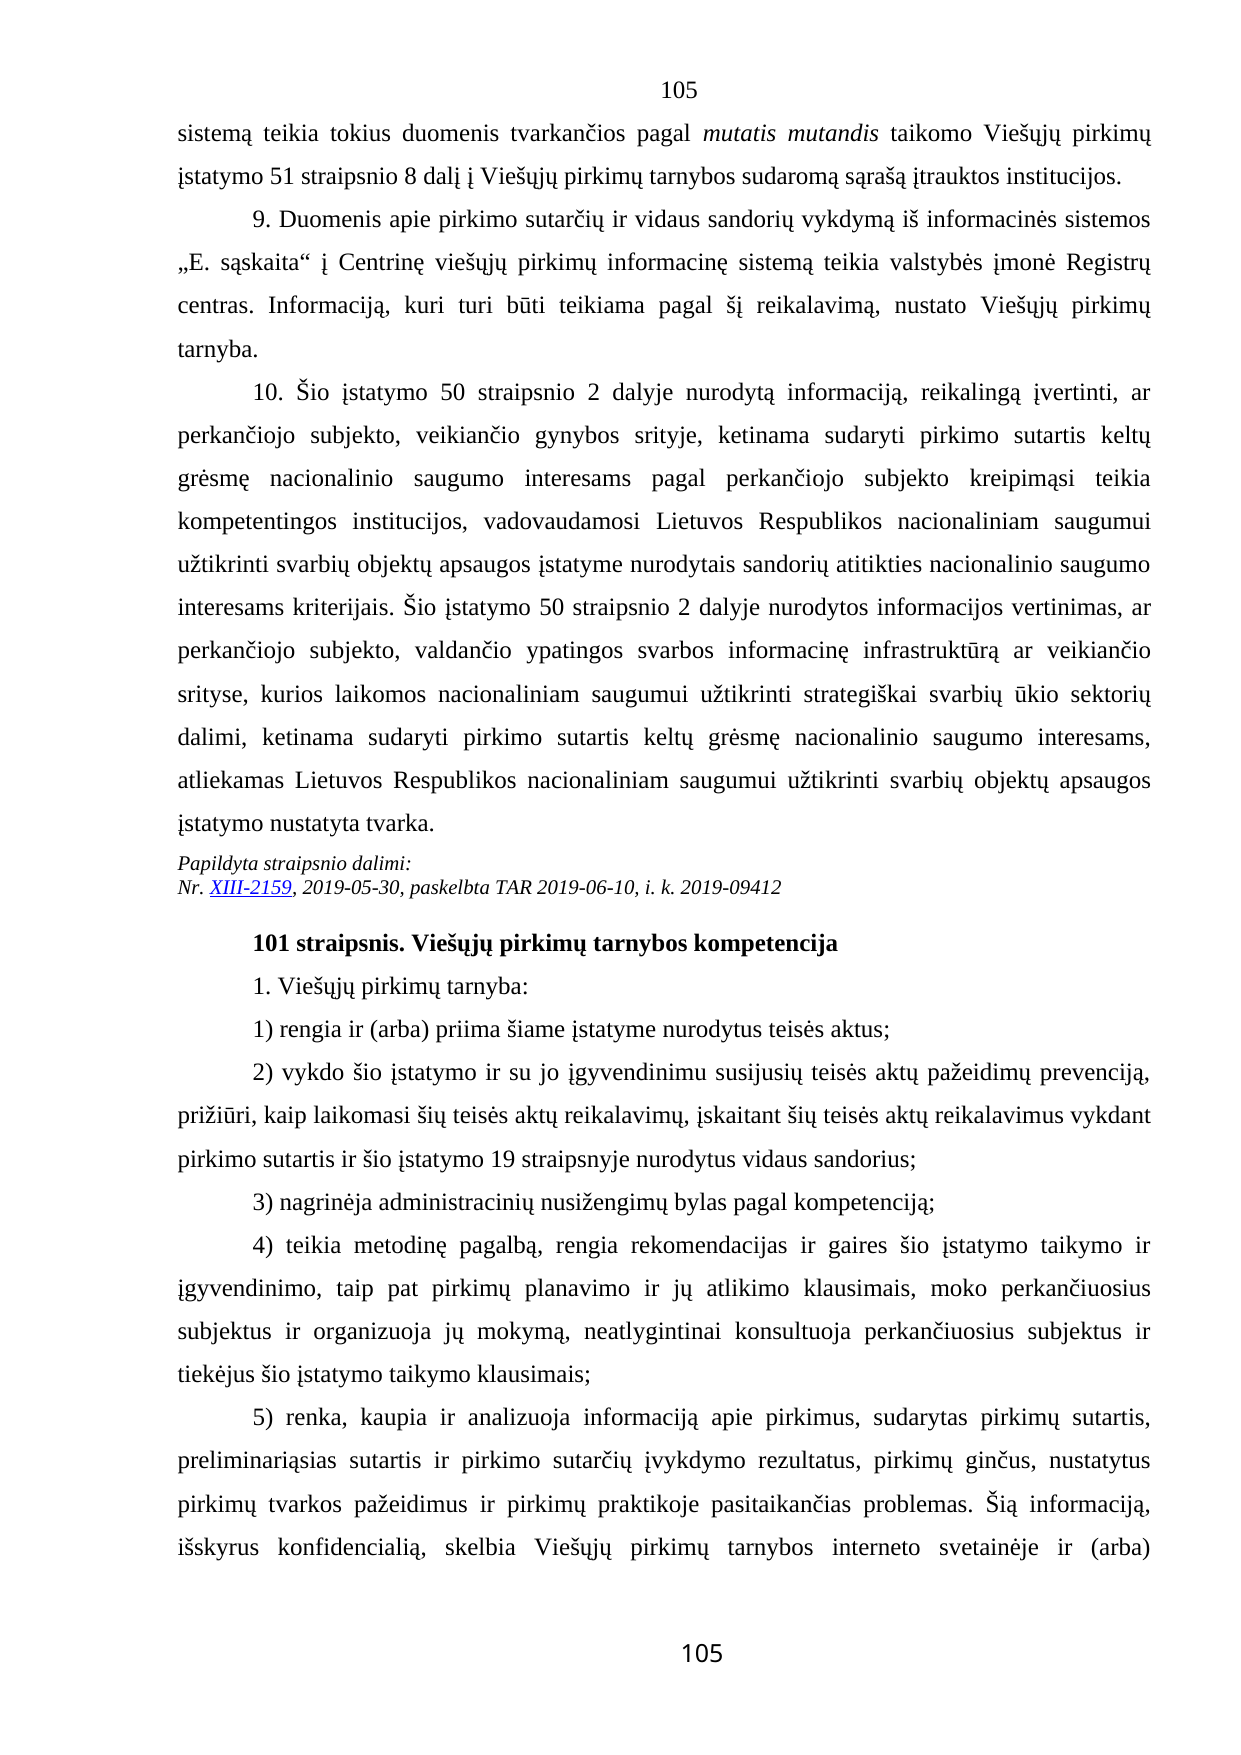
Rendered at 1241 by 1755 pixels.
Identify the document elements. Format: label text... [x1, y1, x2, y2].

text Nr. XIII-2159, 2019-05-30, paskelbta TAR 2019-06-10, i. k. 2019-09412 [177, 875, 1152, 899]
text 3) nagrinėja administracinių nusižengimų bylas pagal kompetenciją; [177, 1187, 1152, 1216]
text 2) vykdo šio įstatymo ir su jo įgyvendinimu susijusių teisės aktų pažeidimų prevenciją, prižiūri, kaip laikomasi šių teisės aktų reikalavimų, įskaitant šių teisės aktų reikalavimus vykdant pirkimo sutartis ir šio įstatymo 19 straipsnyje nurodytus vidaus sandorius; [177, 1057, 1152, 1172]
text Papildyta straipsnio dalimi: [177, 851, 1152, 875]
text 5) renka, kaupia ir analizuoja informaciją apie pirkimus, sudarytas pirkimų sutartis, preliminariąsias sutartis ir pirkimo sutarčių įvykdymo rezultatus, pirkimų ginčus, nustatytus pirkimų tvarkos pažeidimus ir pirkimų praktikoje pasitaikančias problemas. Šią informaciją, išskyrus konfidencialią, skelbia Viešųjų pirkimų tarnybos interneto svetainėje ir (arba) [177, 1402, 1152, 1561]
text sistemą teikia tokius duomenis tvarkančios pagal mutatis mutandis taikomo Viešųjų pirkimų įstatymo 51 straipsnio 8 dalį į Viešųjų pirkimų tarnybos sudaromą sąrašą įtrauktos institucijos. [177, 118, 1152, 190]
text 9. Duomenis apie pirkimo sutarčių ir vidaus sandorių vykdymą iš informacinės sistemos „E. sąskaita“ į Centrinę viešųjų pirkimų informacinę sistemą teikia valstybės įmonė Registrų centras. Informaciją, kuri turi būti teikiama pagal šį reikalavimą, nustato Viešųjų pirkimų tarnyba. [177, 204, 1152, 362]
text 4) teikia metodinę pagalbą, rengia rekomendacijas ir gaires šio įstatymo taikymo ir įgyvendinimo, taip pat pirkimų planavimo ir jų atlikimo klausimais, moko perkančiuosius subjektus ir organizuoja jų mokymą, neatlygintinai konsultuoja perkančiuosius subjektus ir tiekėjus šio įstatymo taikymo klausimais; [177, 1230, 1152, 1388]
text 10. Šio įstatymo 50 straipsnio 2 dalyje nurodytą informaciją, reikalingą įvertinti, ar perkančiojo subjekto, veikiančio gynybos srityje, ketinama sudaryti pirkimo sutartis keltų grėsmę nacionalinio saugumo interesams pagal perkančiojo subjekto kreipimąsi teikia kompetentingos institucijos, vadovaudamosi Lietuvos Respublikos nacionaliniam saugumui užtikrinti svarbių objektų apsaugos įstatyme nurodytais sandorių atitikties nacionalinio saugumo interesams kriterijais. Šio įstatymo 50 straipsnio 2 dalyje nurodytos informacijos vertinimas, ar perkančiojo subjekto, valdančio ypatingos svarbos informacinę infrastruktūrą ar veikiančio srityse, kurios laikomos nacionaliniam saugumui užtikrinti strategiškai svarbių ūkio sektorių dalimi, ketinama sudaryti pirkimo sutartis keltų grėsmę nacionalinio saugumo interesams, atliekamas Lietuvos Respublikos nacionaliniam saugumui užtikrinti svarbių objektų apsaugos įstatymo nustatyta tvarka. [177, 377, 1152, 837]
text 1. Viešųjų pirkimų tarnyba: [177, 971, 1152, 1000]
text 101 straipsnis. Viešųjų pirkimų tarnybos kompetencija [177, 928, 1152, 957]
text 1) rengia ir (arba) priima šiame įstatyme nurodytus teisės aktus; [177, 1014, 1152, 1043]
